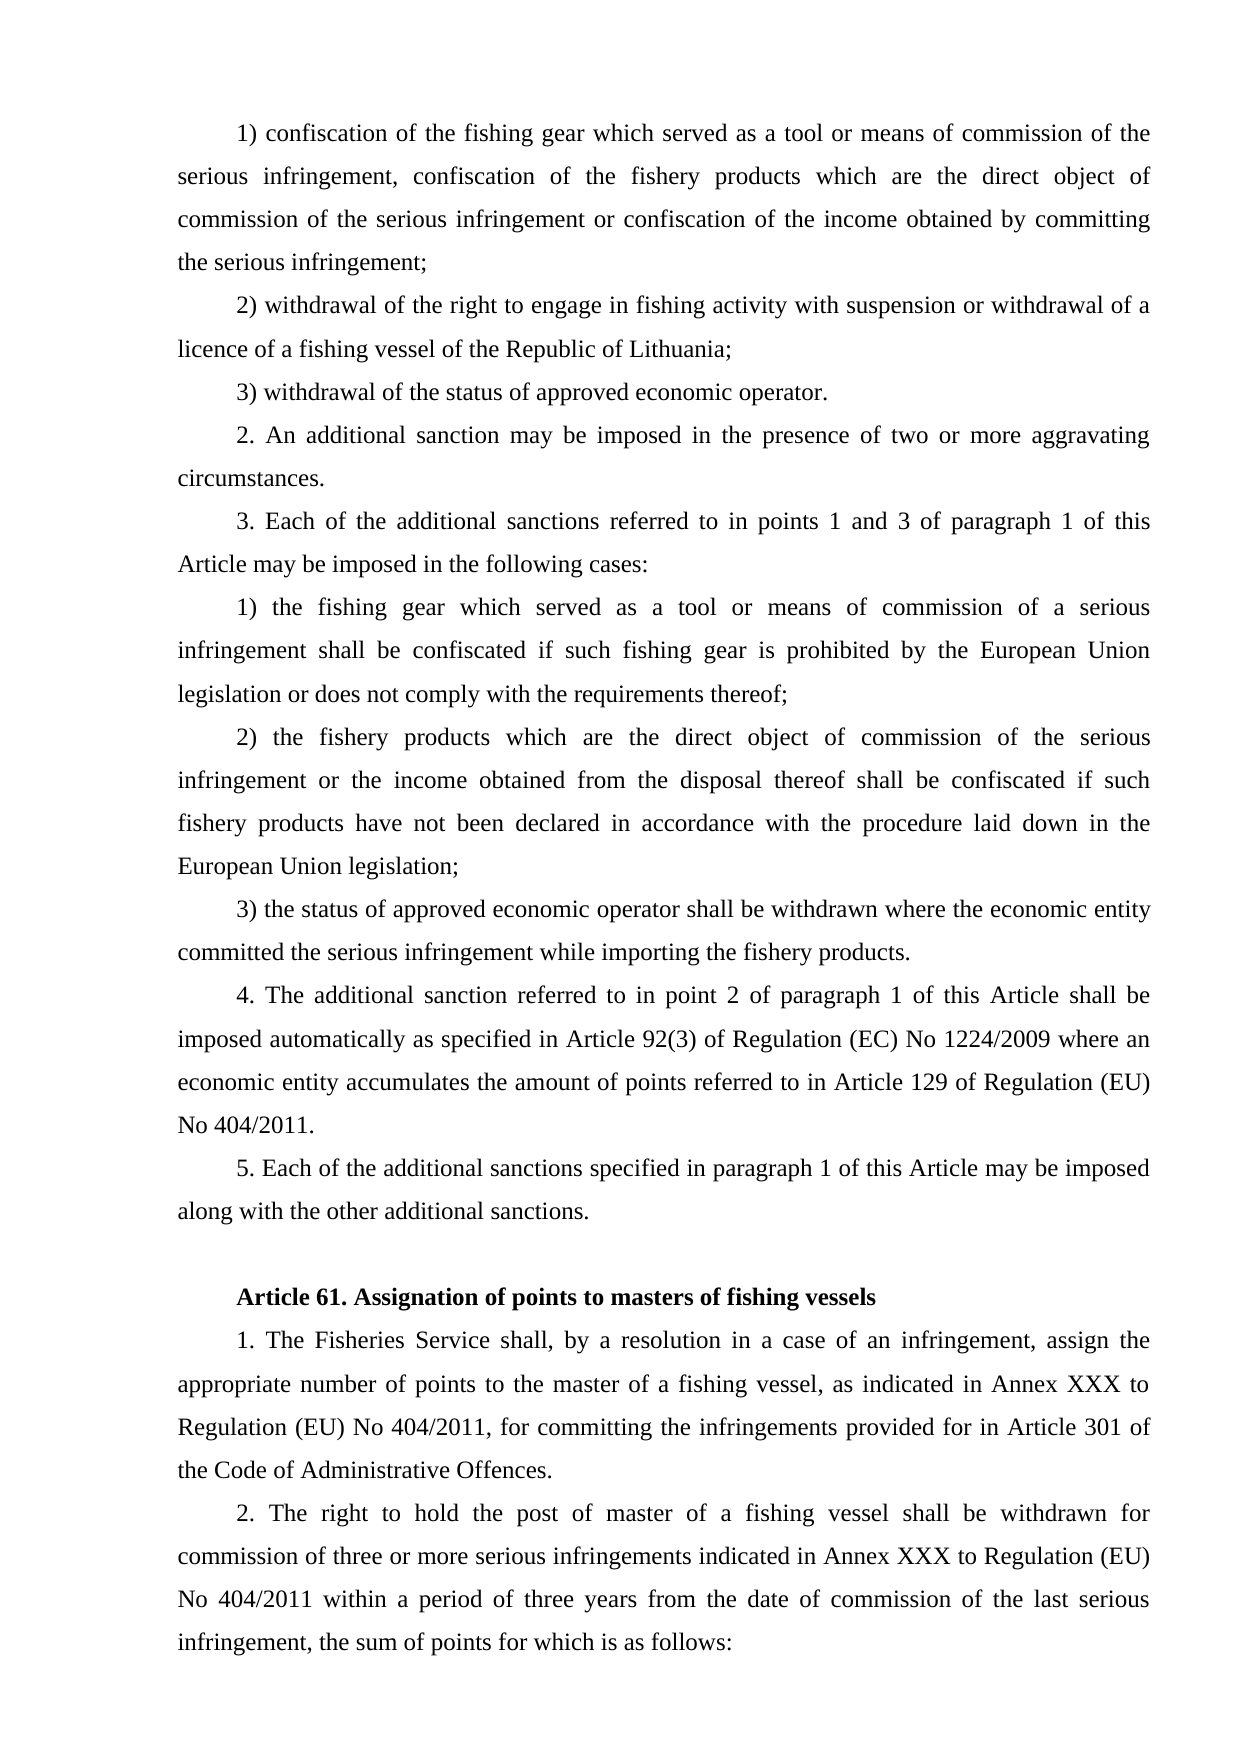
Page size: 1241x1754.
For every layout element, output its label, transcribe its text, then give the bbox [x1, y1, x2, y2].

text 2. The right to hold the post of master of a fishing vessel shall be withdrawn for commission of three or more serious infringements indicated in Annex XXX to Regulation (EU) No 404/2011 within a period of three years from the date of commission of the last serious infringement, the sum of points for which is as follows: [177, 1498, 1152, 1656]
text 3) withdrawal of the status of approved economic operator. [177, 377, 1152, 406]
text 1) confiscation of the fishing gear which served as a tool or means of commission of the serious infringement, confiscation of the fishery products which are the direct object of commission of the serious infringement or confiscation of the income obtained by committing the serious infringement; [177, 118, 1152, 276]
text 4. The additional sanction referred to in point 2 of paragraph 1 of this Article shall be imposed automatically as specified in Article 92(3) of Regulation (EC) No 1224/2009 where an economic entity accumulates the amount of points referred to in Article 129 of Regulation (EU) No 404/2011. [177, 981, 1152, 1139]
text 1. The Fisheries Service shall, by a resolution in a case of an infringement, assign the appropriate number of points to the master of a fishing vessel, as indicated in Annex XXX to Regulation (EU) No 404/2011, for committing the infringements provided for in Article 301 of the Code of Administrative Offences. [177, 1326, 1152, 1484]
text 5. Each of the additional sanctions specified in paragraph 1 of this Article may be imposed along with the other additional sanctions. [177, 1153, 1152, 1225]
text 3. Each of the additional sanctions referred to in points 1 and 3 of paragraph 1 of this Article may be imposed in the following cases: [177, 506, 1152, 578]
text 3) the status of approved economic operator shall be withdrawn where the economic entity committed the serious infringement while importing the fishery products. [177, 894, 1152, 966]
text 1) the fishing gear which served as a tool or means of commission of a serious infringement shall be confiscated if such fishing gear is prohibited by the European Union legislation or does not comply with the requirements thereof; [177, 592, 1152, 707]
text 2) withdrawal of the right to engage in fishing activity with suspension or withdrawal of a licence of a fishing vessel of the Republic of Lithuania; [177, 291, 1152, 362]
text Article 61. Assignation of points to masters of fishing vessels [177, 1282, 1152, 1311]
text 2) the fishery products which are the direct object of commission of the serious infringement or the income obtained from the disposal thereof shall be confiscated if such fishery products have not been declared in accordance with the procedure laid down in the European Union legislation; [177, 722, 1152, 880]
text 2. An additional sanction may be imposed in the presence of two or more aggravating circumstances. [177, 420, 1152, 492]
